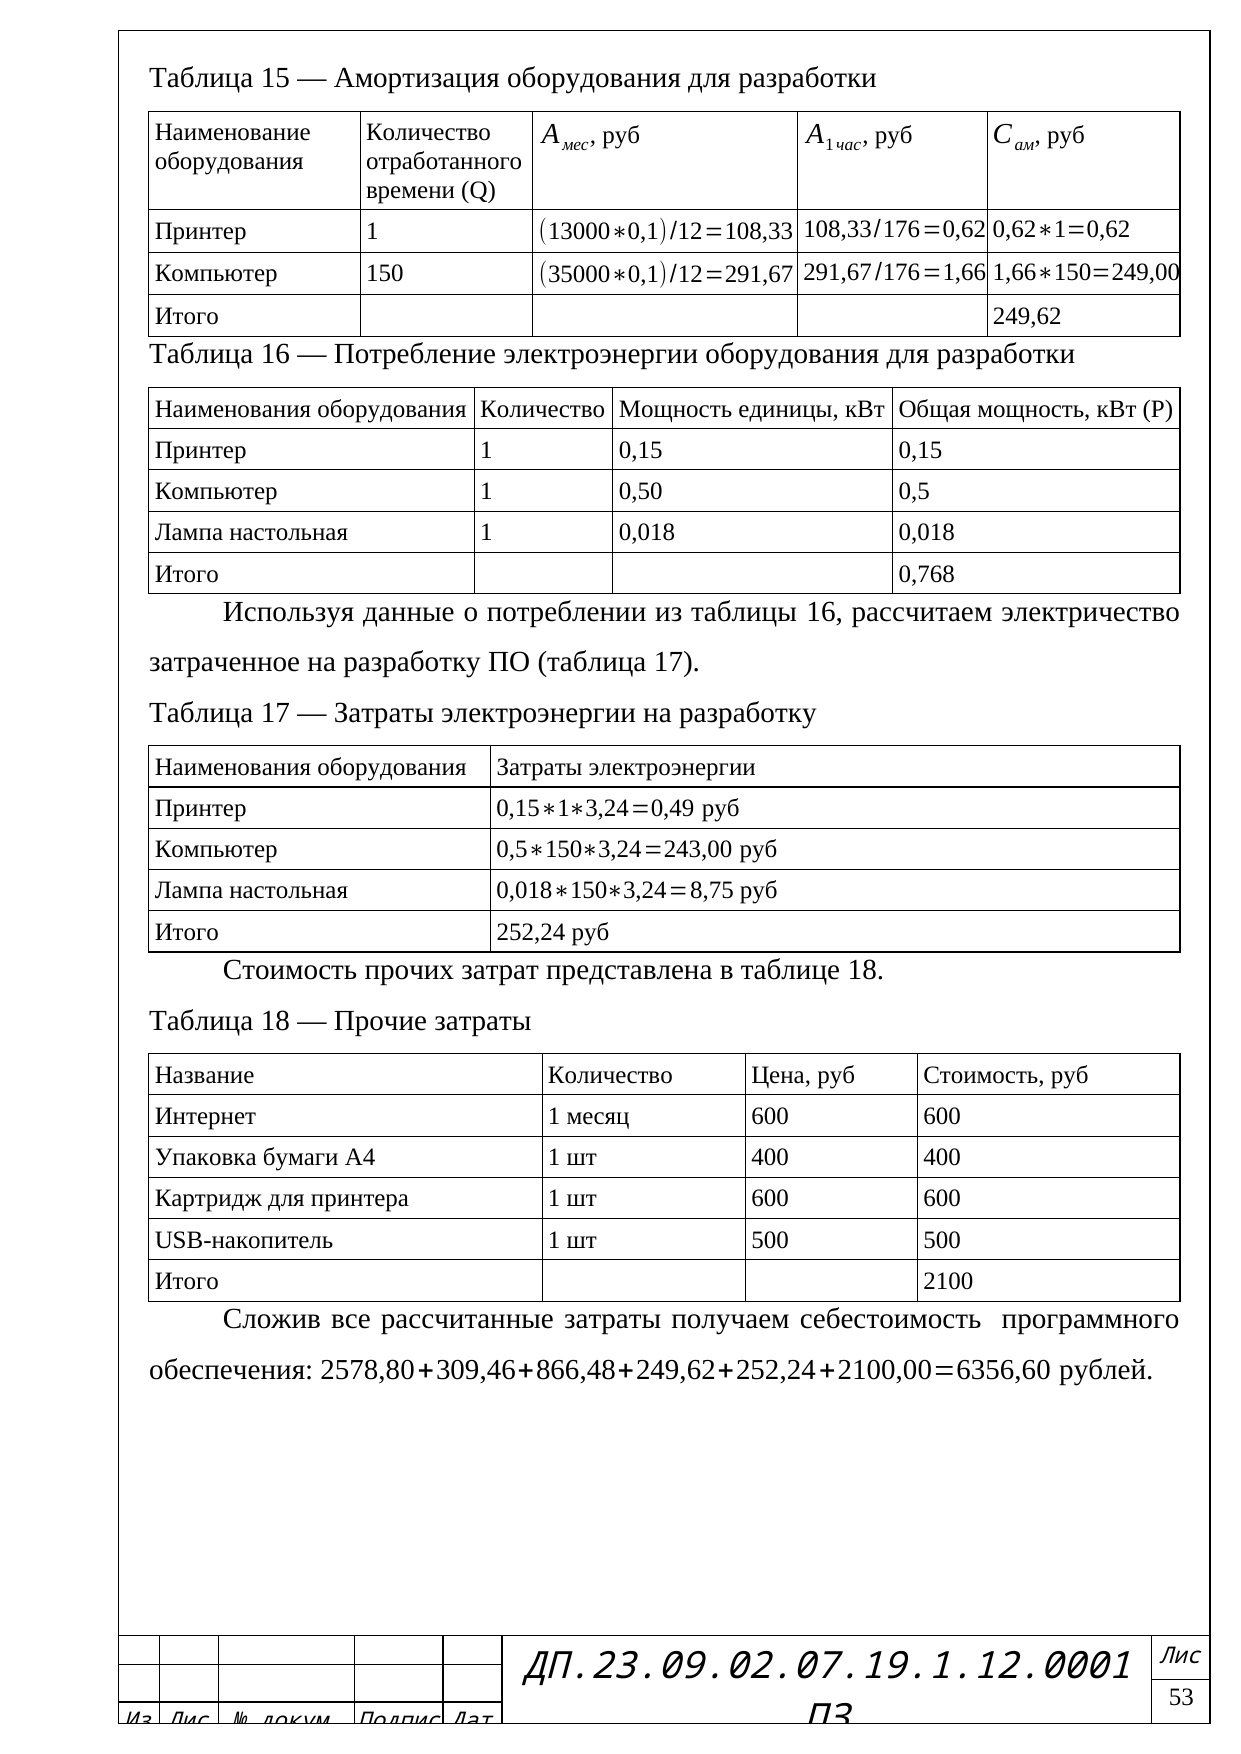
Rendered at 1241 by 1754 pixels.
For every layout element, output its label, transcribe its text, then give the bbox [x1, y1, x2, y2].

table_cell USB-накопитель [149, 1219, 542, 1259]
table_cell Интернет [149, 1095, 542, 1136]
table_header Мощность единицы, кВт [613, 388, 892, 428]
table_cell 400 [918, 1137, 1179, 1177]
table_cell 0,15 [893, 429, 1179, 469]
table_cell 0,50 [613, 470, 892, 511]
table_cell [475, 553, 612, 593]
table_header Общая мощность, кВт (Р) [893, 388, 1179, 428]
table_cell 0,018 [893, 512, 1179, 552]
table_cell 400 [746, 1137, 917, 1177]
table_cell 500 [746, 1219, 917, 1259]
table_cell 0,5 [893, 470, 1179, 511]
table_cell [988, 253, 1179, 294]
table_cell 1 шт [543, 1137, 745, 1177]
table_header , руб [533, 112, 797, 209]
table_header Наименования оборудования [149, 746, 490, 786]
text Таблица 16 — Потребление электроэнергии оборудования для разработки [149, 337, 1180, 370]
table_cell Лампа настольная [149, 870, 490, 910]
table_header Количество отработанного времени (Q) [361, 112, 532, 209]
table_cell 600 [918, 1095, 1179, 1136]
text Таблица 18 — Прочие затраты [149, 1003, 1180, 1036]
table_header , руб [988, 112, 1179, 209]
table_cell [988, 210, 1179, 252]
table_cell 1 шт [543, 1219, 745, 1259]
table_header , руб [798, 112, 987, 209]
table_cell [543, 1260, 745, 1301]
table_header Наименования оборудования [149, 388, 474, 428]
table_cell 1 [475, 512, 612, 552]
table_cell [798, 253, 987, 294]
table_cell Картридж для принтера [149, 1178, 542, 1218]
table_cell Компьютер [149, 470, 474, 511]
table_cell 1 [475, 470, 612, 511]
table_header Количество [543, 1054, 745, 1094]
table_cell [798, 210, 987, 252]
text Стоимость прочих затрат представлена в таблице 18. [149, 953, 1180, 986]
table_cell [798, 295, 987, 336]
table_cell Упаковка бумаги А4 [149, 1137, 542, 1177]
text Таблица 15 — Амортизация оборудования для разработки [149, 60, 1180, 94]
table_cell Итого [149, 911, 490, 951]
table_cell 249,62 [988, 295, 1179, 336]
table_cell 0,768 [893, 553, 1179, 593]
table_cell 0,018 [613, 512, 892, 552]
table_cell 252,24 руб [491, 911, 1179, 951]
table_cell [746, 1260, 917, 1301]
table_cell [533, 210, 797, 252]
table_cell [533, 253, 797, 294]
table_cell [613, 553, 892, 593]
table_cell Лампа настольная [149, 512, 474, 552]
table_cell 500 [918, 1219, 1179, 1259]
text Сложив все рассчитанные затраты получаем себестоимость программного обеспечения: рублей. [149, 1302, 1180, 1386]
table_cell 1 [475, 429, 612, 469]
table_cell руб [491, 870, 1179, 910]
table_cell Принтер [149, 210, 360, 252]
table_header Название [149, 1054, 542, 1094]
table_header Затраты электроэнергии [491, 746, 1179, 786]
table_cell 600 [918, 1178, 1179, 1218]
table_header Наименование оборудования [149, 112, 360, 209]
table_cell 600 [746, 1178, 917, 1218]
table_cell руб [491, 829, 1179, 869]
table_cell Принтер [149, 429, 474, 469]
table_cell Компьютер [149, 829, 490, 869]
table_cell Компьютер [149, 253, 360, 294]
table_cell [361, 295, 532, 336]
table_cell Итого [149, 1260, 542, 1301]
table_cell 1 [361, 210, 532, 252]
table_cell [533, 295, 797, 336]
text Используя данные о потреблении из таблицы 16, рассчитаем электричество затраченное на разработку ПО (таблица 17). [149, 594, 1180, 678]
table_cell 1 шт [543, 1178, 745, 1218]
table_cell Принтер [149, 788, 490, 828]
table_cell руб [491, 788, 1179, 828]
table_cell Итого [149, 295, 360, 336]
table_header Количество [475, 388, 612, 428]
table_cell 150 [361, 253, 532, 294]
table_header Цена, руб [746, 1054, 917, 1094]
table_cell 1 месяц [543, 1095, 745, 1136]
table_cell 600 [746, 1095, 917, 1136]
table_cell 0,15 [613, 429, 892, 469]
table_header Стоимость, руб [918, 1054, 1179, 1094]
text Таблица 17 — Затраты электроэнергии на разработку [149, 695, 1180, 728]
table_cell Итого [149, 553, 474, 593]
table_cell 2100 [918, 1260, 1179, 1301]
